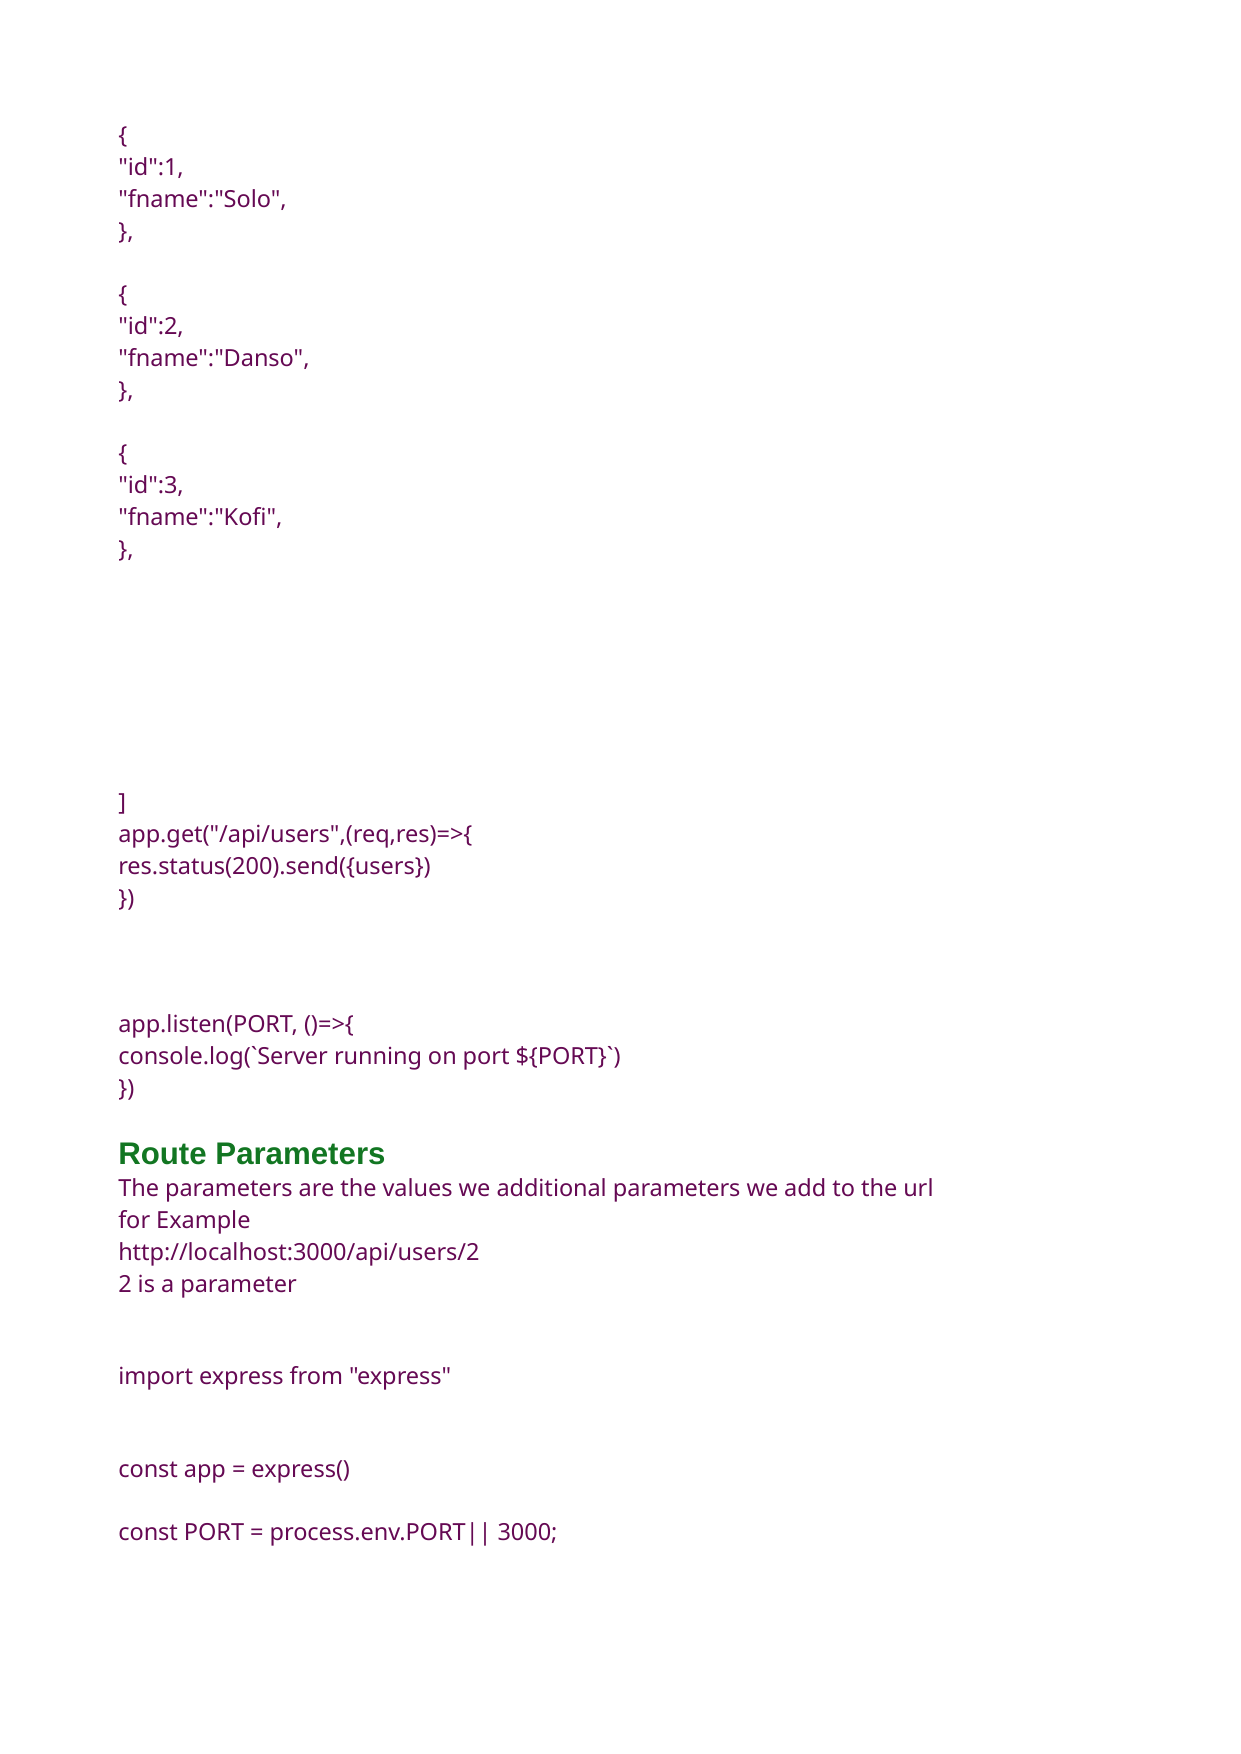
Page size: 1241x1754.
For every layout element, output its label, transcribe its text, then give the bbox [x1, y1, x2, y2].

text }) [118, 1071, 1122, 1103]
text "fname":"Kofi", [118, 500, 1122, 532]
text "id":2, [118, 309, 1122, 341]
text "id":3, [118, 468, 1122, 500]
text http://localhost:3000/api/users/2 [118, 1235, 1122, 1267]
text }) [118, 882, 1122, 914]
text "fname":"Solo", [118, 182, 1122, 214]
text const app = express() [118, 1452, 1122, 1484]
text Route Parameters [118, 1135, 1122, 1171]
text app.get("/api/users",(req,res)=>{ [118, 818, 1122, 850]
text { [118, 118, 1122, 150]
text "fname":"Danso", [118, 341, 1122, 373]
text 2 is a parameter [118, 1267, 1122, 1299]
text "id":1, [118, 150, 1122, 182]
text ] [118, 786, 1122, 818]
text { [118, 436, 1122, 468]
text for Example [118, 1203, 1122, 1235]
text import express from "express" [118, 1359, 1122, 1392]
text { [118, 277, 1122, 309]
text const PORT = process.env.PORT|| 3000; [118, 1516, 1122, 1547]
text res.status(200).send({users}) [118, 850, 1122, 882]
text app.listen(PORT, ()=>{ [118, 1007, 1122, 1039]
text }, [118, 214, 1122, 246]
text console.log(`Server running on port ${PORT}`) [118, 1039, 1122, 1071]
text }, [118, 532, 1122, 564]
text The parameters are the values we additional parameters we add to the url [118, 1171, 1122, 1203]
text }, [118, 373, 1122, 405]
